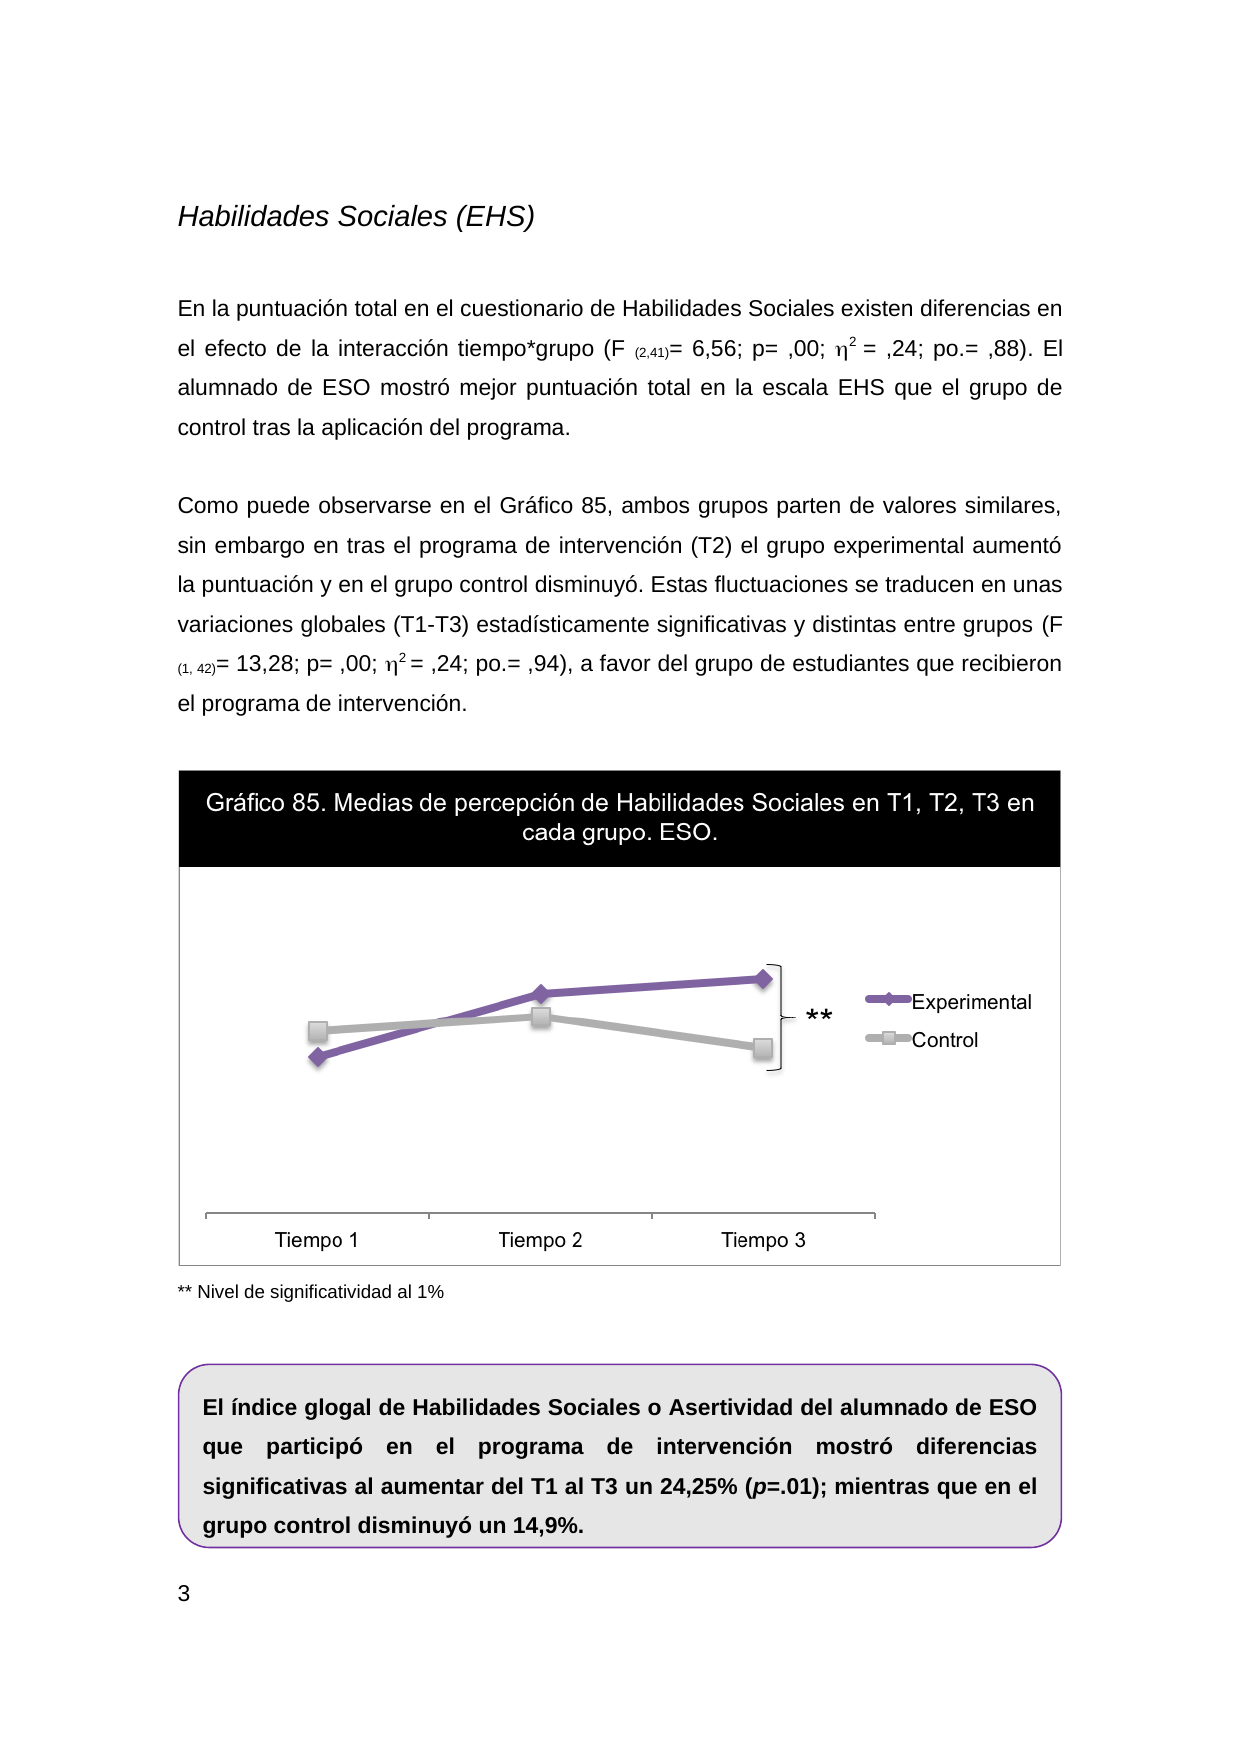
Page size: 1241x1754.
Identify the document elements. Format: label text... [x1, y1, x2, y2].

text En la puntuación total en el cuestionario de Habilidades Sociales existen diferencias en el efecto de la interacción tiempo*grupo (F (2,41)= 6,56; p= ,00; 2 = ,24; po.= ,88). El alumnado de ESO mostró mejor puntuación total en la escala EHS que el grupo de control tras la aplicación del programa. [177, 295, 1063, 440]
picture [178, 770, 1061, 1266]
subtitle Habilidades Sociales (EHS) [177, 199, 1063, 232]
text ** Nivel de significatividad al 1% [177, 1281, 1063, 1302]
text Como puede observarse en el Gráfico 85, ambos grupos parten de valores similares, sin embargo en tras el programa de intervención (T2) el grupo experimental aumentó la puntuación y en el grupo control disminuyó. Estas fluctuaciones se traducen en unas variaciones globales (T1-T3) estadísticamente significativas y distintas entre grupos (F (1, 42)= 13,28; p= ,00; 2 = ,24; po.= ,94), a favor del grupo de estudiantes que recibieron el programa de intervención. [177, 492, 1063, 716]
